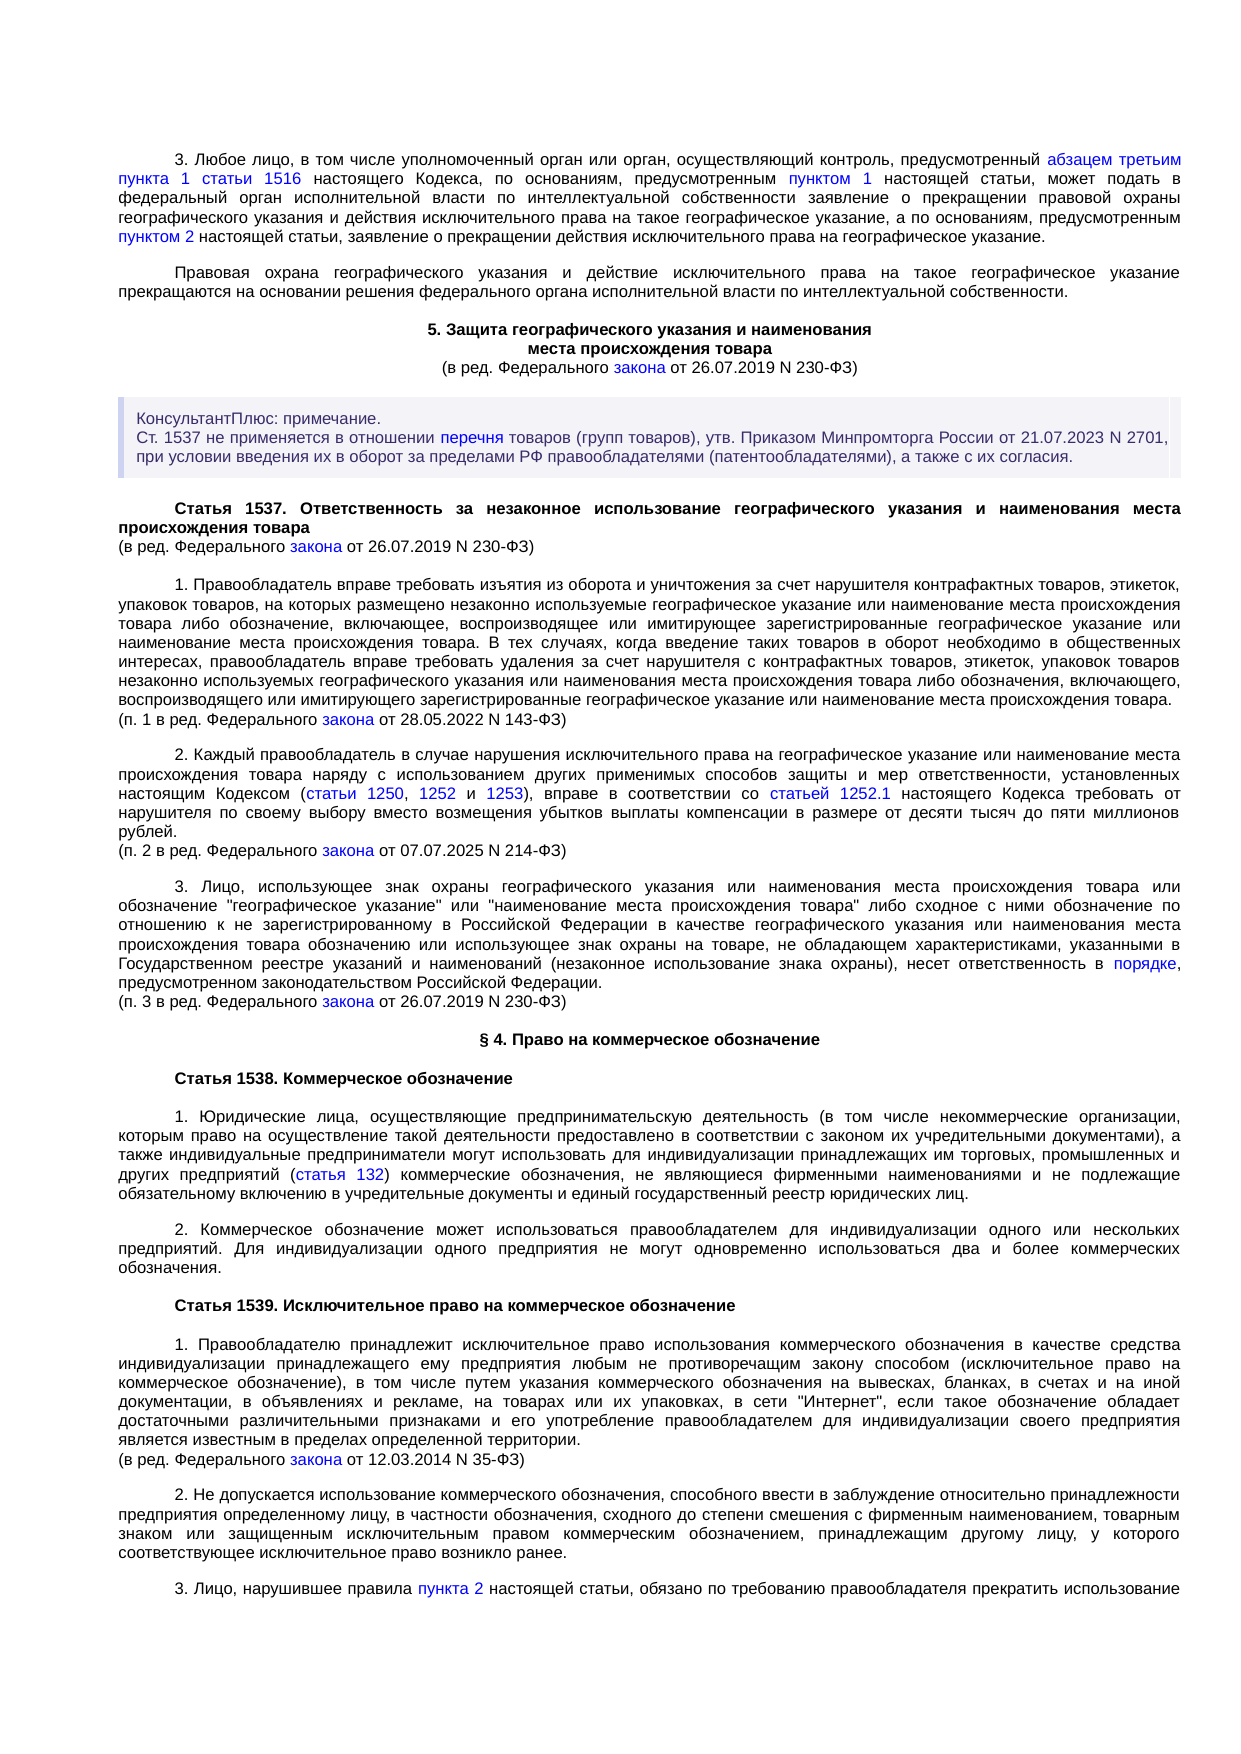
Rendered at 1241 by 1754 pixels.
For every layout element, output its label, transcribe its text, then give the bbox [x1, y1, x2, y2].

table_header [118, 397, 124, 478]
subtitle Статья 1539. Исключительное право на коммерческое обозначение [118, 1296, 1181, 1315]
text 3. Любое лицо, в том числе уполномоченный орган или орган, осуществляющий контроль, предусмотренный абзацем третьим пункта 1 статьи 1516 настоящего Кодекса, по основаниям, предусмотренным пунктом 1 настоящей статьи, может подать в федеральный орган исполнительной власти по интеллектуальной собственности заявление о прекращении правовой охраны географического указания и действия исключительного права на такое географическое указание, а по основаниям, предусмотренным пунктом 2 настоящей статьи, заявление о прекращении действия исключительного права на географическое указание. [118, 150, 1181, 246]
text (п. 2 в ред. Федерального закона от 07.07.2025 N 214-ФЗ) [118, 841, 1181, 860]
table_header [1170, 397, 1181, 478]
subtitle § 4. Право на коммерческое обозначение [118, 1030, 1181, 1049]
text 2. Не допускается использование коммерческого обозначения, способного ввести в заблуждение относительно принадлежности предприятия определенному лицу, в частности обозначения, сходного до степени смешения с фирменным наименованием, товарным знаком или защищенным исключительным правом коммерческим обозначением, принадлежащим другому лицу, у которого соответствующее исключительное право возникло ранее. [118, 1485, 1181, 1562]
text Правовая охрана географического указания и действие исключительного права на такое географическое указание прекращаются на основании решения федерального органа исполнительной власти по интеллектуальной собственности. [118, 262, 1181, 301]
text 2. Коммерческое обозначение может использоваться правообладателем для индивидуализации одного или нескольких предприятий. Для индивидуализации одного предприятия не могут одновременно использоваться два и более коммерческих обозначения. [118, 1219, 1181, 1277]
text (в ред. Федерального закона от 26.07.2019 N 230-ФЗ) [118, 358, 1181, 377]
text (в ред. Федерального закона от 12.03.2014 N 35-ФЗ) [118, 1449, 1181, 1468]
subtitle Статья 1538. Коммерческое обозначение [118, 1068, 1181, 1088]
text (п. 3 в ред. Федерального закона от 26.07.2019 N 230-ФЗ) [118, 992, 1181, 1011]
table_header [124, 397, 136, 478]
table_header КонсультантПлюс: примечание. Ст. 1537 не применяется в отношении перечня товаров (групп товаров), утв. Приказом Минпромторга России от 21.07.2023 N 2701, при условии введения их в оборот за пределами РФ правообладателями (патентообладателями), а также с их согласия. [136, 397, 1169, 478]
text 1. Юридические лица, осуществляющие предпринимательскую деятельность (в том числе некоммерческие организации, которым право на осуществление такой деятельности предоставлено в соответствии с законом их учредительными документами), а также индивидуальные предприниматели могут использовать для индивидуализации принадлежащих им торговых, промышленных и других предприятий (статья 132) коммерческие обозначения, не являющиеся фирменными наименованиями и не подлежащие обязательному включению в учредительные документы и единый государственный реестр юридических лиц. [118, 1107, 1181, 1203]
text 3. Лицо, нарушившее правила пункта 2 настоящей статьи, обязано по требованию правообладателя прекратить использование [118, 1578, 1181, 1598]
text (в ред. Федерального закона от 26.07.2019 N 230-ФЗ) [118, 537, 1181, 556]
subtitle 5. Защита географического указания и наименования [118, 320, 1181, 339]
text 3. Лицо, использующее знак охраны географического указания или наименования места происхождения товара или обозначение "географическое указание" или "наименование места происхождения товара" либо сходное с ними обозначение по отношению к не зарегистрированному в Российской Федерации в качестве географического указания или наименования места происхождения товара обозначению или использующее знак охраны на товаре, не обладающем характеристиками, указанными в Государственном реестре указаний и наименований (незаконное использование знака охраны), несет ответственность в порядке, предусмотренном законодательством Российской Федерации. [118, 877, 1181, 992]
text 1. Правообладатель вправе требовать изъятия из оборота и уничтожения за счет нарушителя контрафактных товаров, этикеток, упаковок товаров, на которых размещено незаконно используемые географическое указание или наименование места происхождения товара либо обозначение, включающее, воспроизводящее или имитирующее зарегистрированные географическое указание или наименование места происхождения товара. В тех случаях, когда введение таких товаров в оборот необходимо в общественных интересах, правообладатель вправе требовать удаления за счет нарушителя с контрафактных товаров, этикеток, упаковок товаров незаконно используемых географического указания или наименования места происхождения товара либо обозначения, включающего, воспроизводящего или имитирующего зарегистрированные географическое указание или наименование места происхождения товара. [118, 575, 1181, 709]
subtitle Статья 1537. Ответственность за незаконное использование географического указания и наименования места происхождения товара [118, 498, 1181, 537]
text места происхождения товара [118, 339, 1181, 358]
text 2. Каждый правообладатель в случае нарушения исключительного права на географическое указание или наименование места происхождения товара наряду с использованием других применимых способов защиты и мер ответственности, установленных настоящим Кодексом (статьи 1250, 1252 и 1253), вправе в соответствии со статьей 1252.1 настоящего Кодекса требовать от нарушителя по своему выбору вместо возмещения убытков выплаты компенсации в размере от десяти тысяч до пяти миллионов рублей. [118, 745, 1181, 841]
text (п. 1 в ред. Федерального закона от 28.05.2022 N 143-ФЗ) [118, 709, 1181, 728]
text 1. Правообладателю принадлежит исключительное право использования коммерческого обозначения в качестве средства индивидуализации принадлежащего ему предприятия любым не противоречащим закону способом (исключительное право на коммерческое обозначение), в том числе путем указания коммерческого обозначения на вывесках, бланках, в счетах и на иной документации, в объявлениях и рекламе, на товарах или их упаковках, в сети "Интернет", если такое обозначение обладает достаточными различительными признаками и его употребление правообладателем для индивидуализации своего предприятия является известным в пределах определенной территории. [118, 1334, 1181, 1449]
